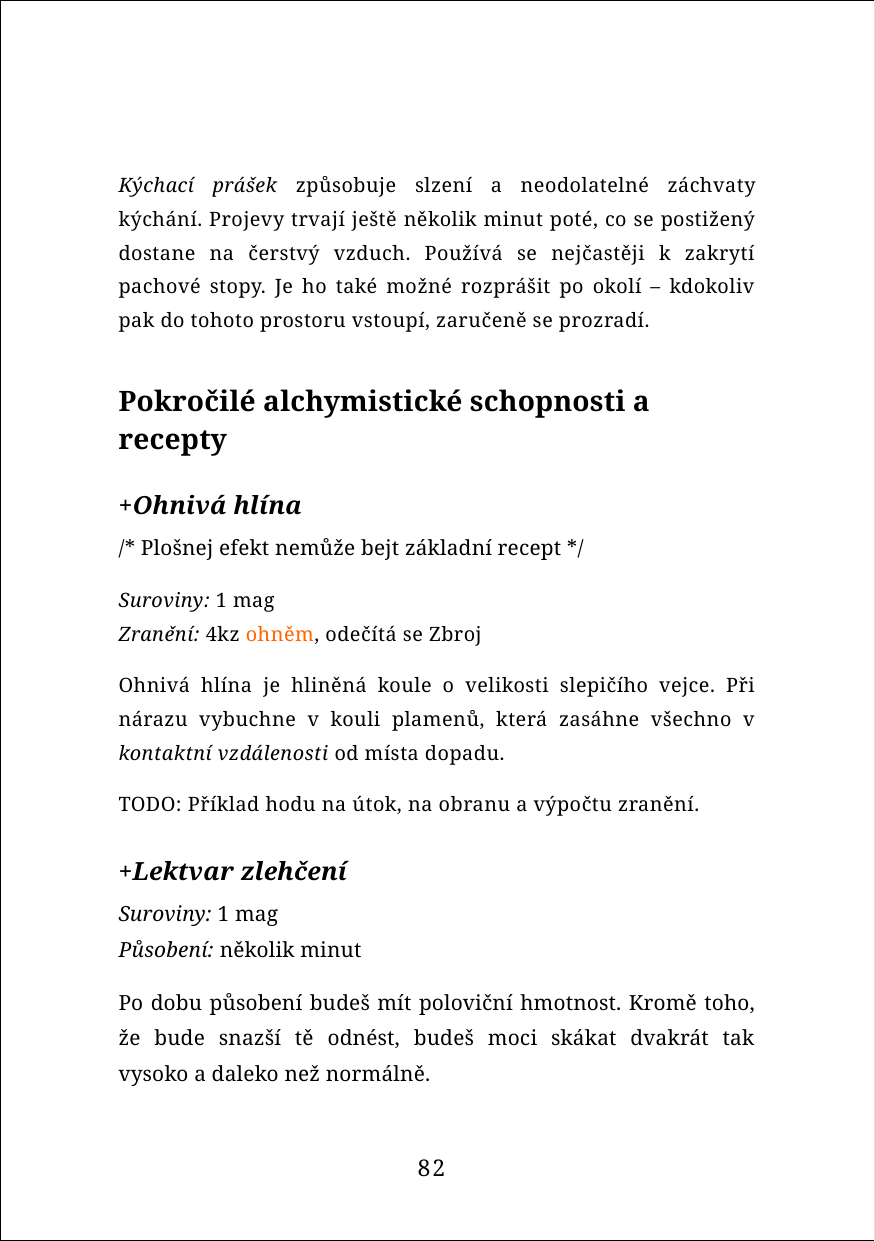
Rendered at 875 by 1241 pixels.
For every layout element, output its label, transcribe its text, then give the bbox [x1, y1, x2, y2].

subtitle +Lektvar zlehčení [118, 853, 756, 887]
text Ohnivá hlína je hliněná koule o velikosti slepičího vejce. Při nárazu vybuchne v kouli plamenů, která zasáhne všechno v kontaktní vzdálenosti od místa dopadu. [118, 672, 756, 766]
text Kýchací prášek způsobuje slzení a neodolatelné záchvaty kýchání. Projevy trvají ještě několik minut poté, co se postižený dostane na čerstvý vzduch. Používá se nejčastěji k zakrytí pachové stopy. Je ho také možné rozprášit po okolí – kdokoliv pak do tohoto prostoru vstoupí, zaručeně se prozradí. [118, 172, 756, 333]
text Suroviny: 1 mag Zranění: 4kz ohněm, odečítá se Zbroj [118, 587, 756, 647]
subtitle +Ohnivá hlína [118, 487, 756, 522]
text Suroviny: 1 mag Působení: několik minut [118, 899, 756, 963]
subtitle Pokročilé alchymistické schopnosti a recepty [118, 381, 756, 458]
text /* Plošnej efekt nemůže bejt základní recept */ [118, 533, 756, 562]
text Po dobu působení budeš mít poloviční hmotnost. Kromě toho, že bude snazší tě odnést, budeš moci skákat dvakrát tak vysoko a daleko než normálně. [118, 988, 756, 1087]
text TODO: Příklad hodu na útok, na obranu a výpočtu zranění. [118, 790, 756, 817]
